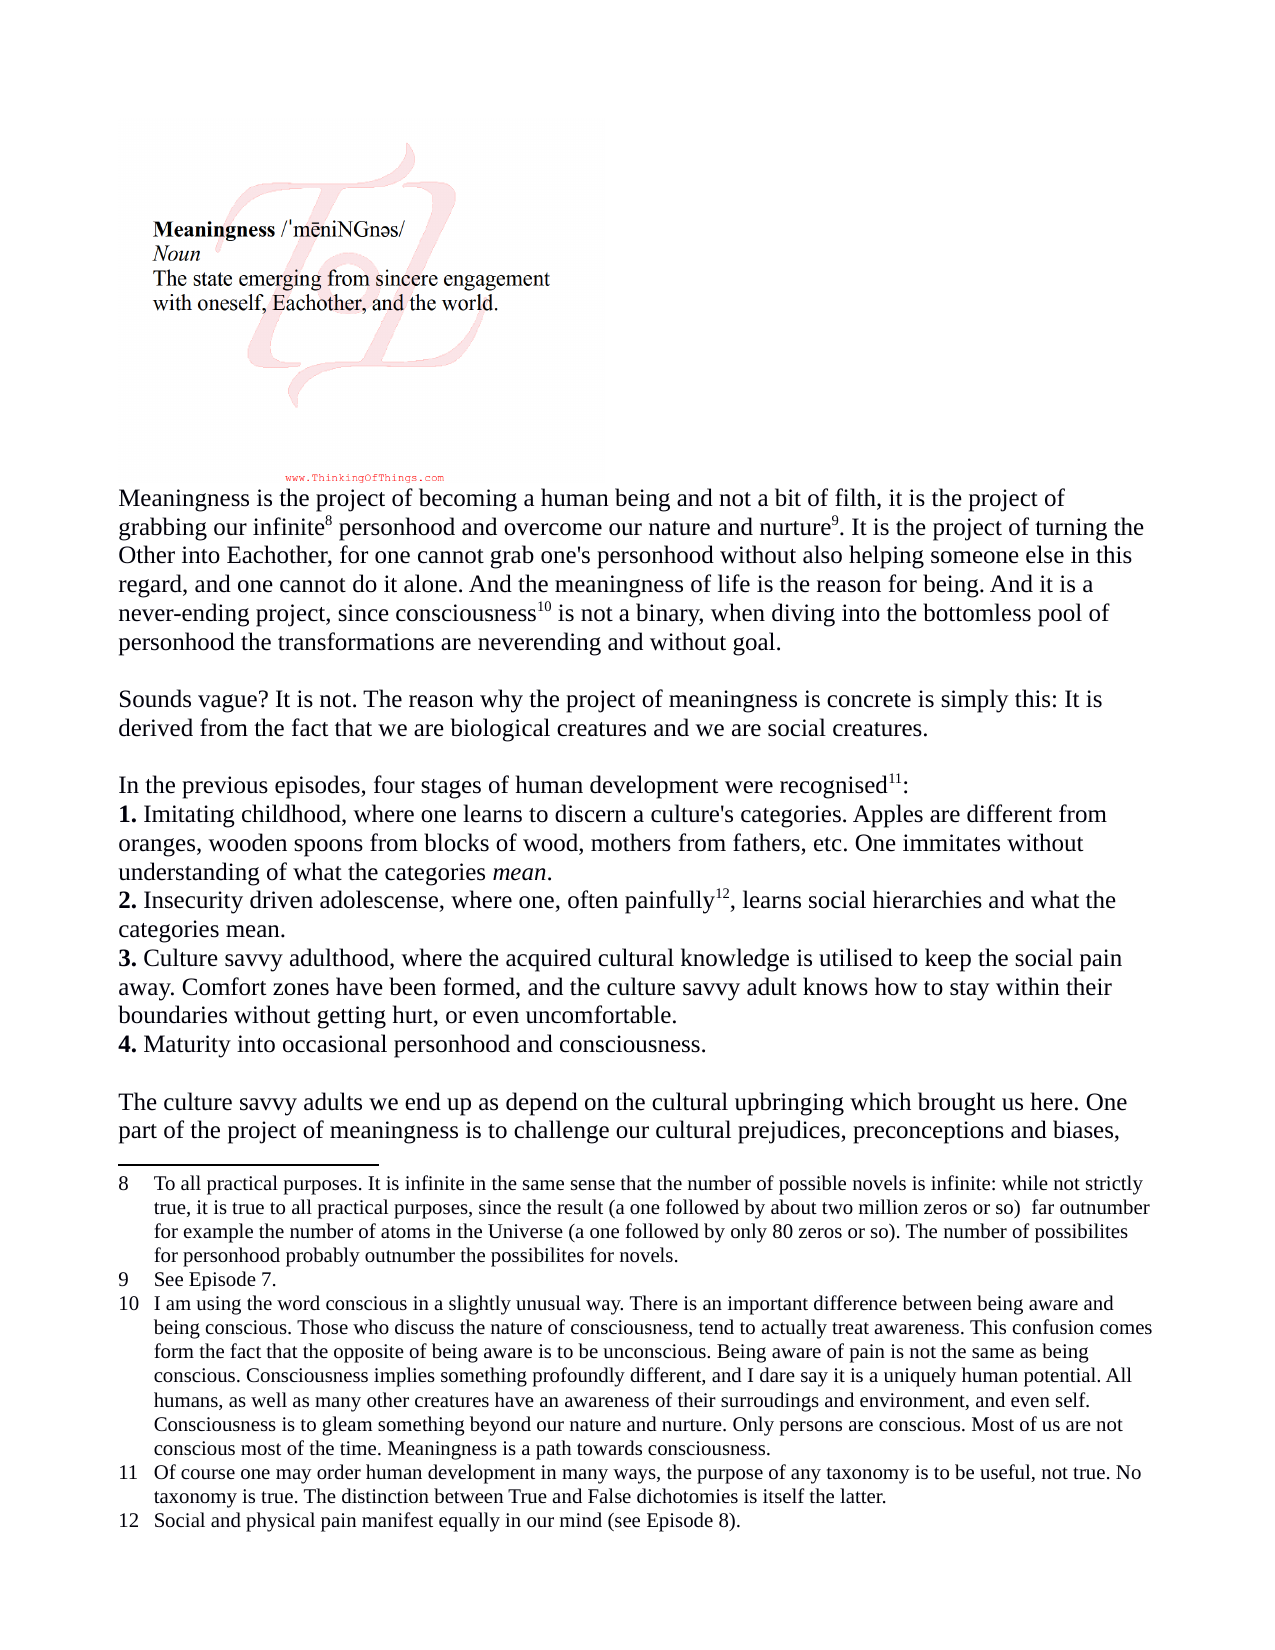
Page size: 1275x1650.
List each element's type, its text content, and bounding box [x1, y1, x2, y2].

text The culture savvy adults we end up as depend on the cultural upbringing which brought us here. One part of the project of meaningness is to challenge our cultural prejudices, preconceptions and biases, [118, 1087, 1157, 1144]
text I am using the word conscious in a slightly unusual way. There is an important difference between being aware and being conscious. Those who discuss the nature of consciousness, tend to actually treat awareness. This confusion comes form the fact that the opposite of being aware is to be unconscious. Being aware of pain is not the same as being conscious. Consciousness implies something profoundly different, and I dare say it is a uniquely human potential. All humans, as well as many other creatures have an awareness of their surroudings and environment, and even self. Consciousness is to gleam something beyond our nature and nurture. Only persons are conscious. Most of us are not conscious most of the time. Meaningness is a path towards consciousness. [118, 1291, 1157, 1460]
picture [118, 118, 605, 483]
text 4. Maturity into occasional personhood and consciousness. [118, 1029, 1157, 1058]
text 1. Imitating childhood, where one learns to discern a culture's categories. Apples are different from oranges, wooden spoons from blocks of wood, mothers from fathers, etc. One immitates without understanding of what the categories mean. [118, 799, 1157, 885]
text 3. Culture savvy adulthood, where the acquired cultural knowledge is utilised to keep the social pain away. Comfort zones have been formed, and the culture savvy adult knows how to stay within their boundaries without getting hurt, or even uncomfortable. [118, 943, 1157, 1029]
text Social and physical pain manifest equally in our mind (see Episode 8). [118, 1508, 1157, 1532]
text Sounds vague? It is not. The reason why the project of meaningness is concrete is simply this: It is derived from the fact that we are biological creatures and we are social creatures. [118, 684, 1157, 742]
text Of course one may order human development in many ways, the purpose of any taxonomy is to be useful, not true. No taxonomy is true. The distinction between True and False dichotomies is itself the latter. [118, 1460, 1157, 1508]
text To all practical purposes. It is infinite in the same sense that the number of possible novels is infinite: while not strictly true, it is true to all practical purposes, since the result (a one followed by about two million zeros or so) far outnumber for example the number of atoms in the Universe (a one followed by only 80 zeros or so). The number of possibilites for personhood probably outnumber the possibilites for novels. [118, 1171, 1157, 1267]
text In the previous episodes, four stages of human development were recognised: [118, 770, 1157, 799]
text Meaningness is the project of becoming a human being and not a bit of filth, it is the project of grabbing our infinite personhood and overcome our nature and nurture. It is the project of turning the Other into Eachother, for one cannot grab one's personhood without also helping someone else in this regard, and one cannot do it alone. And the meaningness of life is the reason for being. And it is a never-ending project, since consciousness is not a binary, when diving into the bottomless pool of personhood the transformations are neverending and without goal. [118, 483, 1157, 655]
text 2. Insecurity driven adolescense, where one, often painfully, learns social hierarchies and what the categories mean. [118, 885, 1157, 943]
text See Episode 7. [118, 1267, 1157, 1291]
